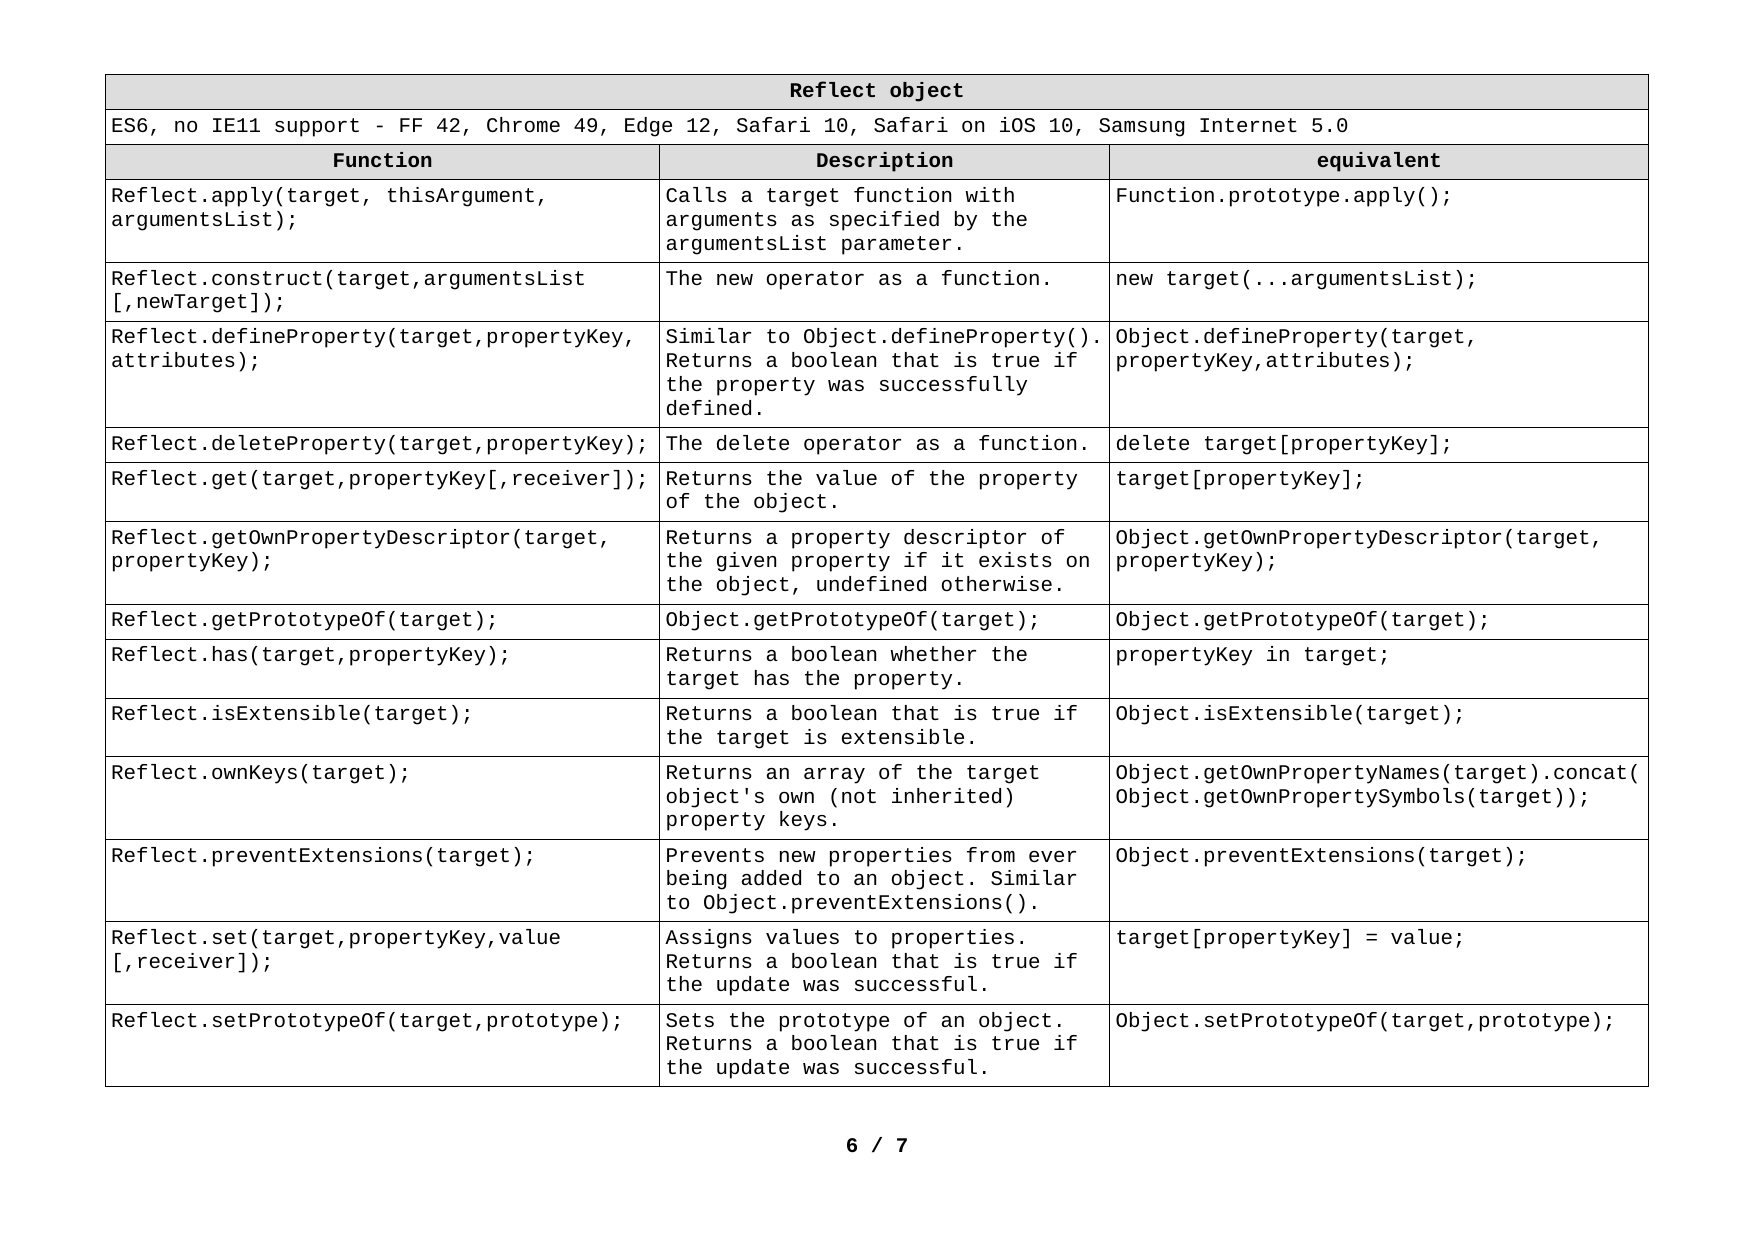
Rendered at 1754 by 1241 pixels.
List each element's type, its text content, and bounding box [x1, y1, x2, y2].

table_cell Object.setPrototypeOf(target,prototype); [1110, 1005, 1648, 1086]
table_cell Sets the prototype of an object. Returns a boolean that is true if the update was successful. [660, 1005, 1109, 1086]
table_cell Object.isExtensible(target); [1110, 699, 1648, 756]
table_cell Similar to Object.defineProperty(). Returns a boolean that is true if the property was successfully defined. [660, 322, 1109, 427]
table_cell Function [106, 145, 659, 179]
table_cell Object.getPrototypeOf(target); [660, 605, 1109, 639]
table_cell Reflect.apply(target, thisArgument, argumentsList); [106, 180, 659, 262]
table_cell Returns the value of the property of the object. [660, 463, 1109, 521]
table_cell new target(...argumentsList); [1110, 263, 1648, 321]
table_cell Reflect.ownKeys(target); [106, 757, 659, 839]
table_cell Object.defineProperty(target, propertyKey,attributes); [1110, 322, 1648, 427]
table_cell target[propertyKey] = value; [1110, 922, 1648, 1004]
table_cell Object.getOwnPropertyNames(target).concat(Object.getOwnPropertySymbols(target)); [1110, 757, 1648, 839]
table_cell Reflect.defineProperty(target,propertyKey, attributes); [106, 322, 659, 427]
table_cell The delete operator as a function. [660, 428, 1109, 462]
table_cell Reflect.set(target,propertyKey,value [,receiver]); [106, 922, 659, 1004]
table_cell Reflect.getOwnPropertyDescriptor(target, propertyKey); [106, 522, 659, 603]
table_cell Object.getPrototypeOf(target); [1110, 605, 1648, 639]
table_cell Reflect.has(target,propertyKey); [106, 640, 659, 697]
table_cell Reflect.construct(target,argumentsList [,newTarget]); [106, 263, 659, 321]
table_cell Returns a boolean whether the target has the property. [660, 640, 1109, 697]
table_cell Reflect.preventExtensions(target); [106, 840, 659, 921]
table_cell equivalent [1110, 145, 1648, 179]
table_cell Reflect.getPrototypeOf(target); [106, 605, 659, 639]
table_cell Returns a property descriptor of the given property if it exists on the object, undefined otherwise. [660, 522, 1109, 603]
table_cell Prevents new properties from ever being added to an object. Similar to Object.preventExtensions(). [660, 840, 1109, 921]
table_cell Description [660, 145, 1109, 179]
table_cell Reflect.isExtensible(target); [106, 699, 659, 756]
table_cell Reflect.setPrototypeOf(target,prototype); [106, 1005, 659, 1086]
table_cell Assigns values to properties. Returns a boolean that is true if the update was successful. [660, 922, 1109, 1004]
table_cell Function.prototype.apply(); [1110, 180, 1648, 262]
table_cell Object.preventExtensions(target); [1110, 840, 1648, 921]
table_cell The new operator as a function. [660, 263, 1109, 321]
table_cell Reflect.get(target,propertyKey[,receiver]); [106, 463, 659, 521]
table_cell propertyKey in target; [1110, 640, 1648, 697]
table_cell target[propertyKey]; [1110, 463, 1648, 521]
table_cell Returns a boolean that is true if the target is extensible. [660, 699, 1109, 756]
table_cell Returns an array of the target object's own (not inherited) property keys. [660, 757, 1109, 839]
table_cell Calls a target function with arguments as specified by the argumentsList parameter. [660, 180, 1109, 262]
table_cell delete target[propertyKey]; [1110, 428, 1648, 462]
table_cell ES6, no IE11 support - FF 42, Chrome 49, Edge 12, Safari 10, Safari on iOS 10, Samsung Internet 5.0 [106, 110, 1648, 144]
table_header Reflect object [106, 75, 1648, 109]
table_cell Reflect.deleteProperty(target,propertyKey); [106, 428, 659, 462]
table_cell Object.getOwnPropertyDescriptor(target, propertyKey); [1110, 522, 1648, 603]
